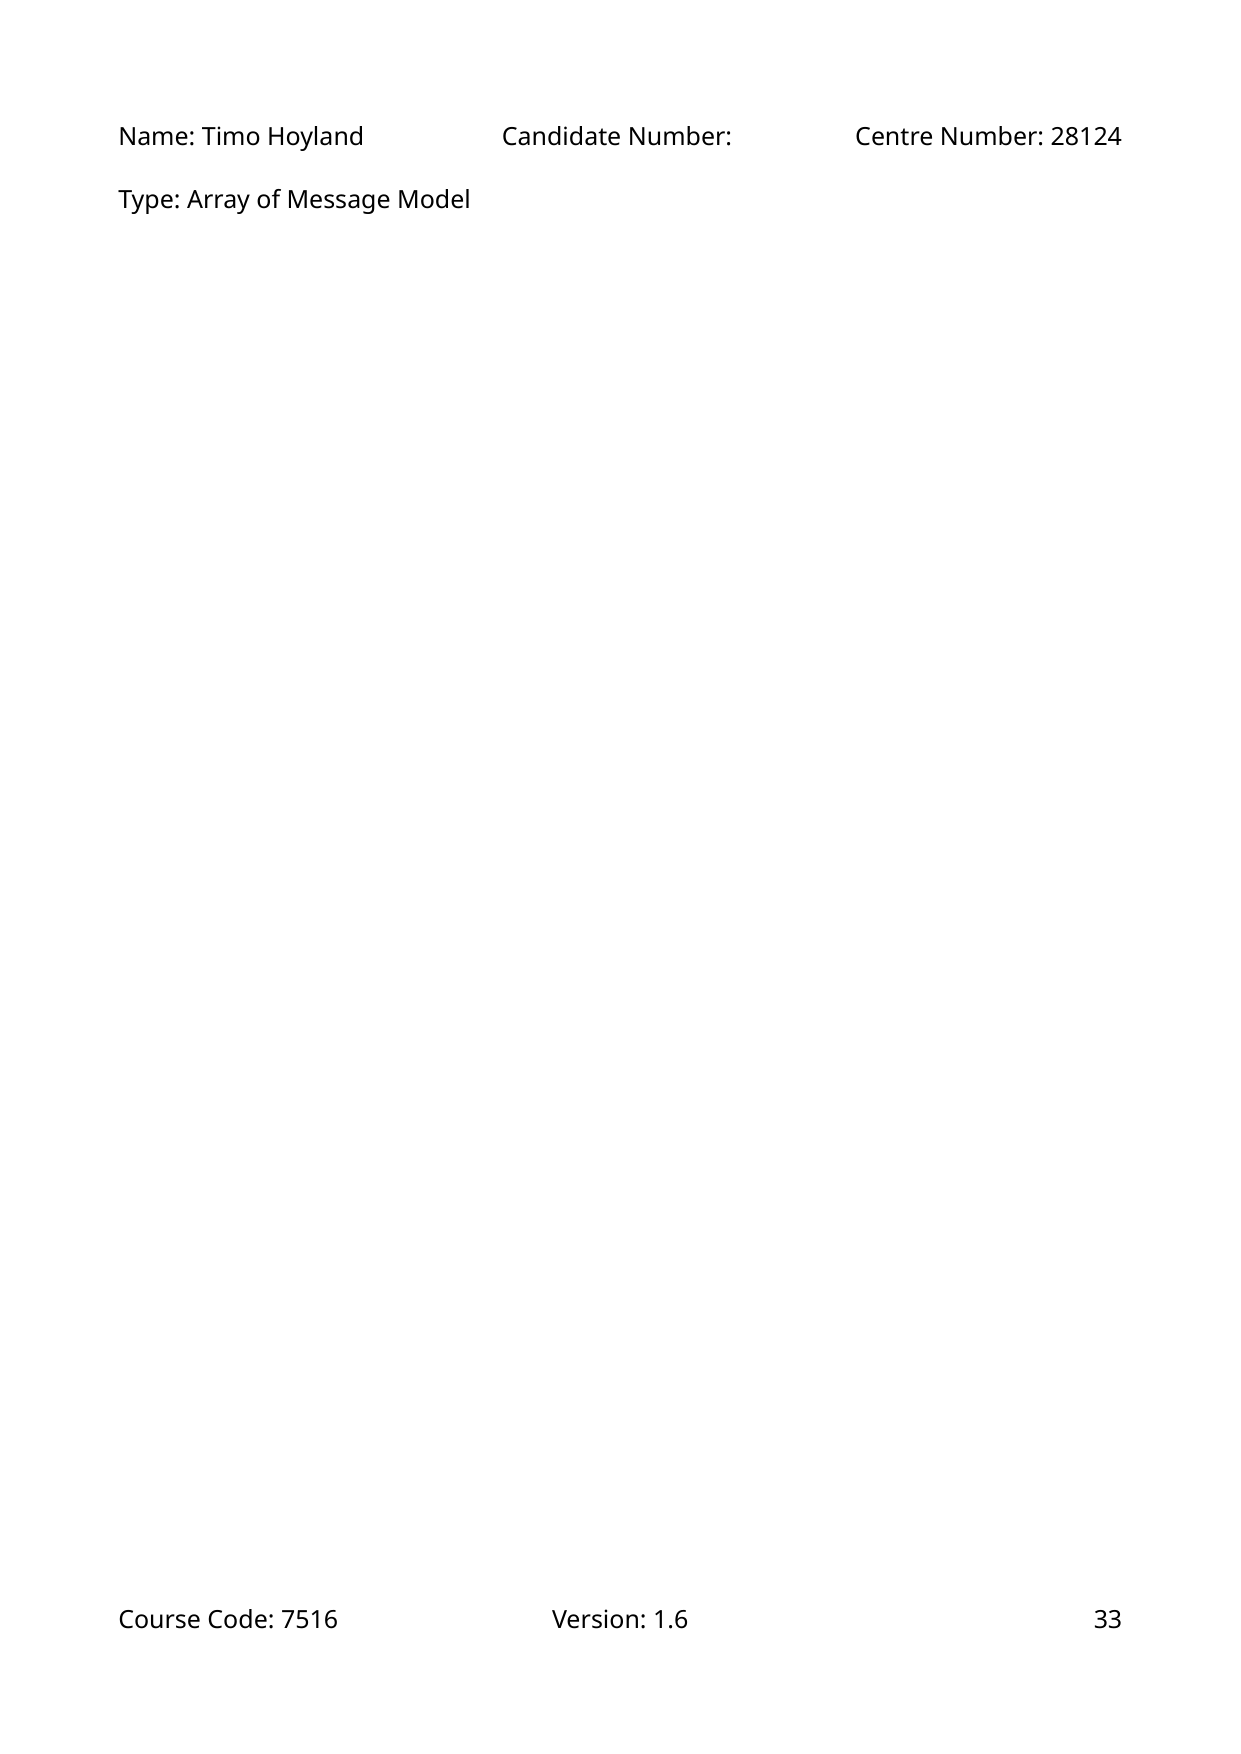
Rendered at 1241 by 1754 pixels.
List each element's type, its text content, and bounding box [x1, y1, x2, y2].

text Type: Array of Message Model [118, 182, 1122, 216]
